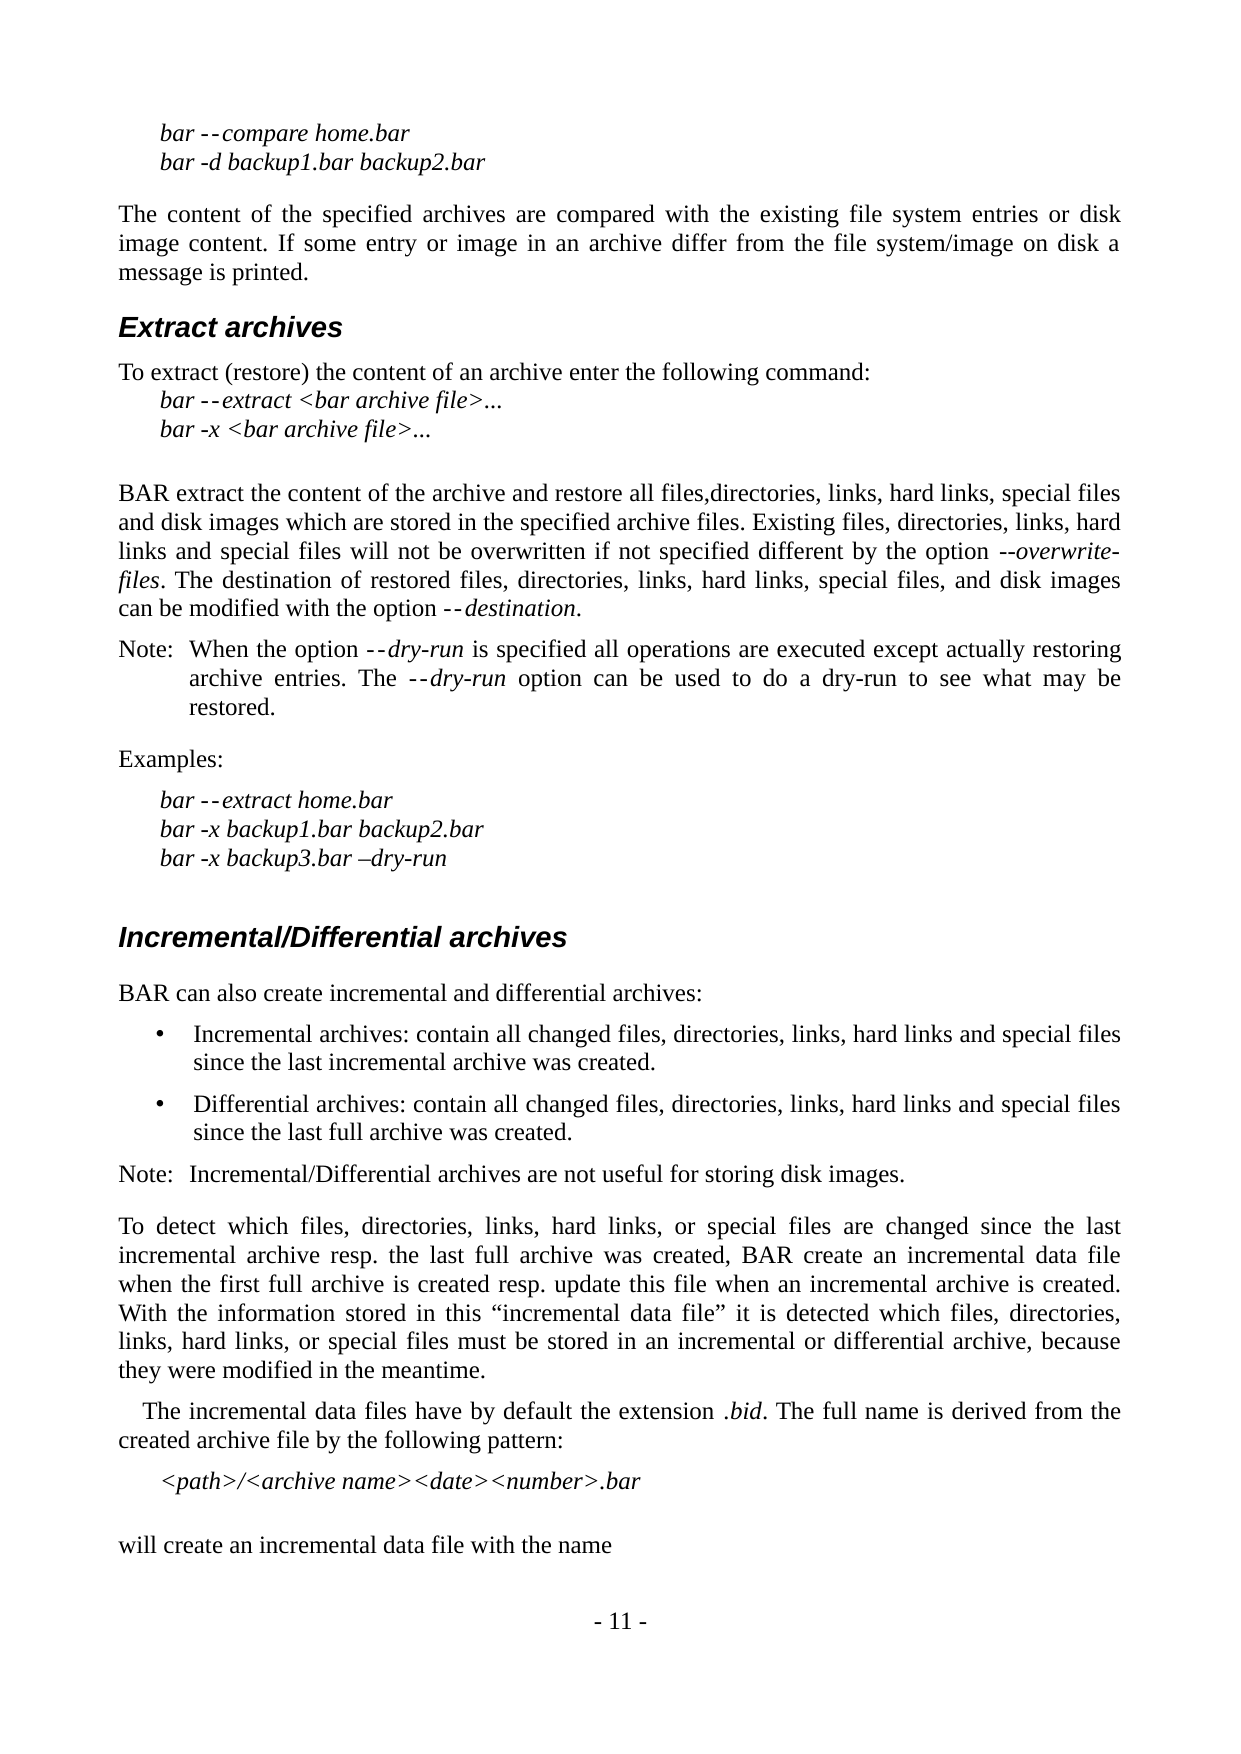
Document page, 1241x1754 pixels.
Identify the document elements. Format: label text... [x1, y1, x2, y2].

text bar -x <bar archive file>... [159, 414, 1122, 443]
text bar -d backup1.bar backup2.bar [159, 147, 1122, 176]
text To extract (restore) the content of an archive enter the following command: [118, 357, 1122, 385]
text bar ‑‑compare home.bar [159, 118, 1122, 147]
text bar ‑‑extract <bar archive file>... [159, 385, 1122, 414]
text BAR can also create incremental and differential archives: [118, 978, 1122, 1007]
text BAR extract the content of the archive and restore all files,directories, links, hard links, special files and disk images which are stored in the specified archive files. Existing files, directories, links, hard links and special files will not be overwritten if not specified different by the option ‑‑overwrite-files. The destination of restored files, directories, links, hard links, special files, and disk images can be modified with the option ‑‑destination. [118, 478, 1122, 622]
text <path>/<archive name><date><number>.bar [159, 1466, 1122, 1495]
text The content of the specified archives are compared with the existing file system entries or disk image content. If some entry or image in an archive differ from the file system/image on disk a message is printed. [118, 199, 1122, 286]
subtitle Incremental/Differential archives [118, 920, 1122, 953]
text bar ‑‑extract home.bar [159, 785, 1122, 814]
list Differential archives: contain all changed files, directories, links, hard links and special files since the last full archive was created. [156, 1089, 1122, 1146]
text Note: Incremental/Differential archives are not useful for storing disk images. [118, 1159, 1122, 1187]
text will create an incremental data file with the name [118, 1530, 1122, 1559]
text Note: When the option ‑‑dry-run is specified all operations are executed except actually restoring archive entries. The ‑‑dry-run option can be used to do a dry-run to see what may be restored. [118, 634, 1122, 720]
text To detect which files, directories, links, hard links, or special files are changed since the last incremental archive resp. the last full archive was created, BAR create an incremental data file when the first full archive is created resp. update this file when an incremental archive is created. With the information stored in this “incremental data file” it is detected which files, directories, links, hard links, or special files must be stored in an incremental or differential archive, because they were modified in the meantime. [118, 1211, 1122, 1384]
text Examples: [118, 744, 1122, 773]
subtitle Extract archives [118, 311, 1122, 344]
text bar -x backup1.bar backup2.bar [159, 814, 1122, 843]
text The incremental data files have by default the extension .bid. The full name is derived from the created archive file by the following pattern: [118, 1396, 1122, 1453]
list Incremental archives: contain all changed files, directories, links, hard links and special files since the last incremental archive was created. [156, 1019, 1122, 1076]
text bar -x backup3.bar –dry-run [159, 843, 1122, 871]
